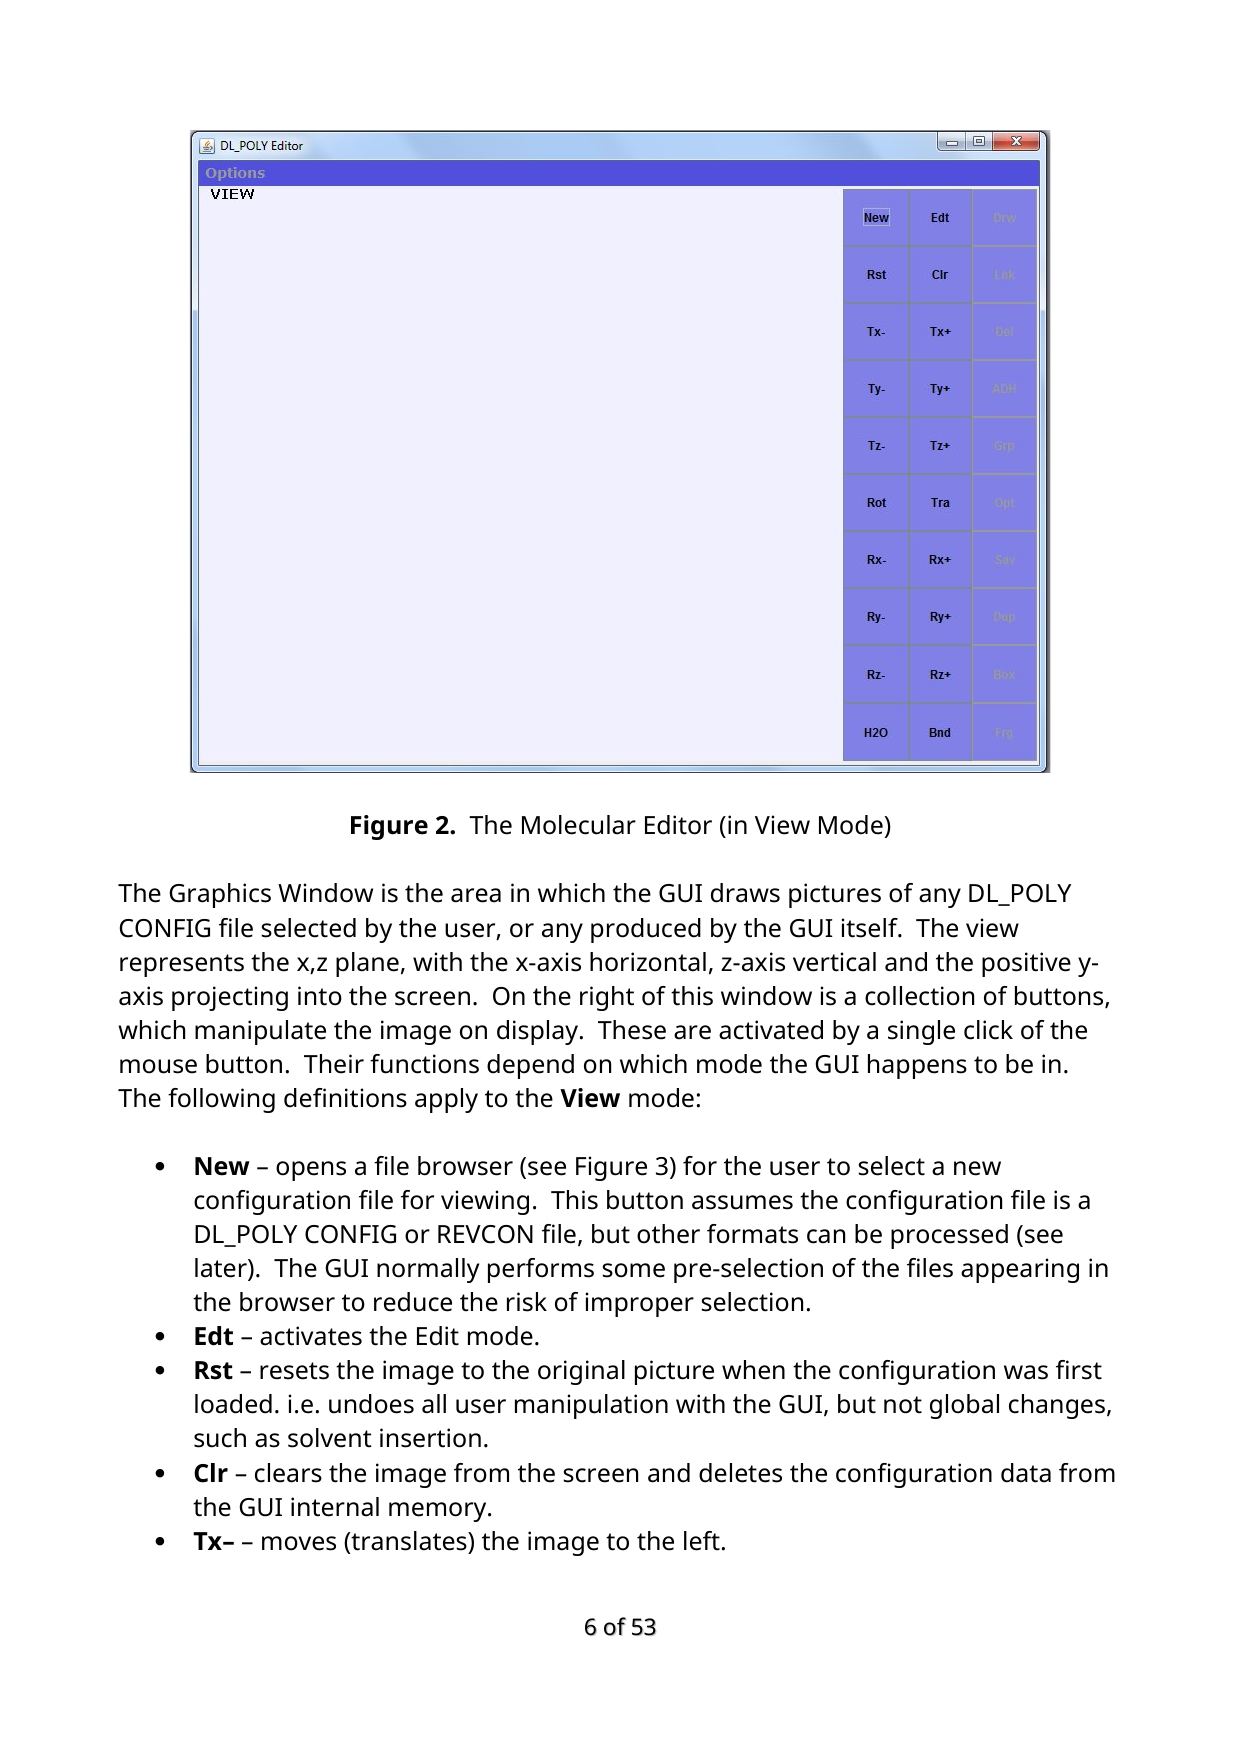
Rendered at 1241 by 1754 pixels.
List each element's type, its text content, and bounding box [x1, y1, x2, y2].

list Edt – activates the Edit mode. [156, 1319, 1122, 1353]
text Figure 2. The Molecular Editor (in View Mode) [118, 808, 1122, 842]
list New – opens a file browser (see Figure 3) for the user to select a new configuration file for viewing. This button assumes the configuration file is a DL_POLY CONFIG or REVCON file, but other formats can be processed (see later). The GUI normally performs some pre-selection of the files appearing in the browser to reduce the risk of improper selection. [156, 1149, 1122, 1319]
picture [189, 130, 1051, 773]
list Clr – clears the image from the screen and deletes the configuration data from the GUI internal memory. [156, 1455, 1122, 1523]
list Rst – resets the image to the original picture when the configuration was first loaded. i.e. undoes all user manipulation with the GUI, but not global changes, such as solvent insertion. [156, 1353, 1122, 1455]
list Tx– – moves (translates) the image to the left. [156, 1523, 1122, 1557]
text The Graphics Window is the area in which the GUI draws pictures of any DL_POLY CONFIG file selected by the user, or any produced by the GUI itself. The view represents the x,z plane, with the x-axis horizontal, z-axis vertical and the positive y-axis projecting into the screen. On the right of this window is a collection of buttons, which manipulate the image on display. These are activated by a single click of the mouse button. Their functions depend on which mode the GUI happens to be in. The following definitions apply to the View mode: [118, 876, 1122, 1114]
